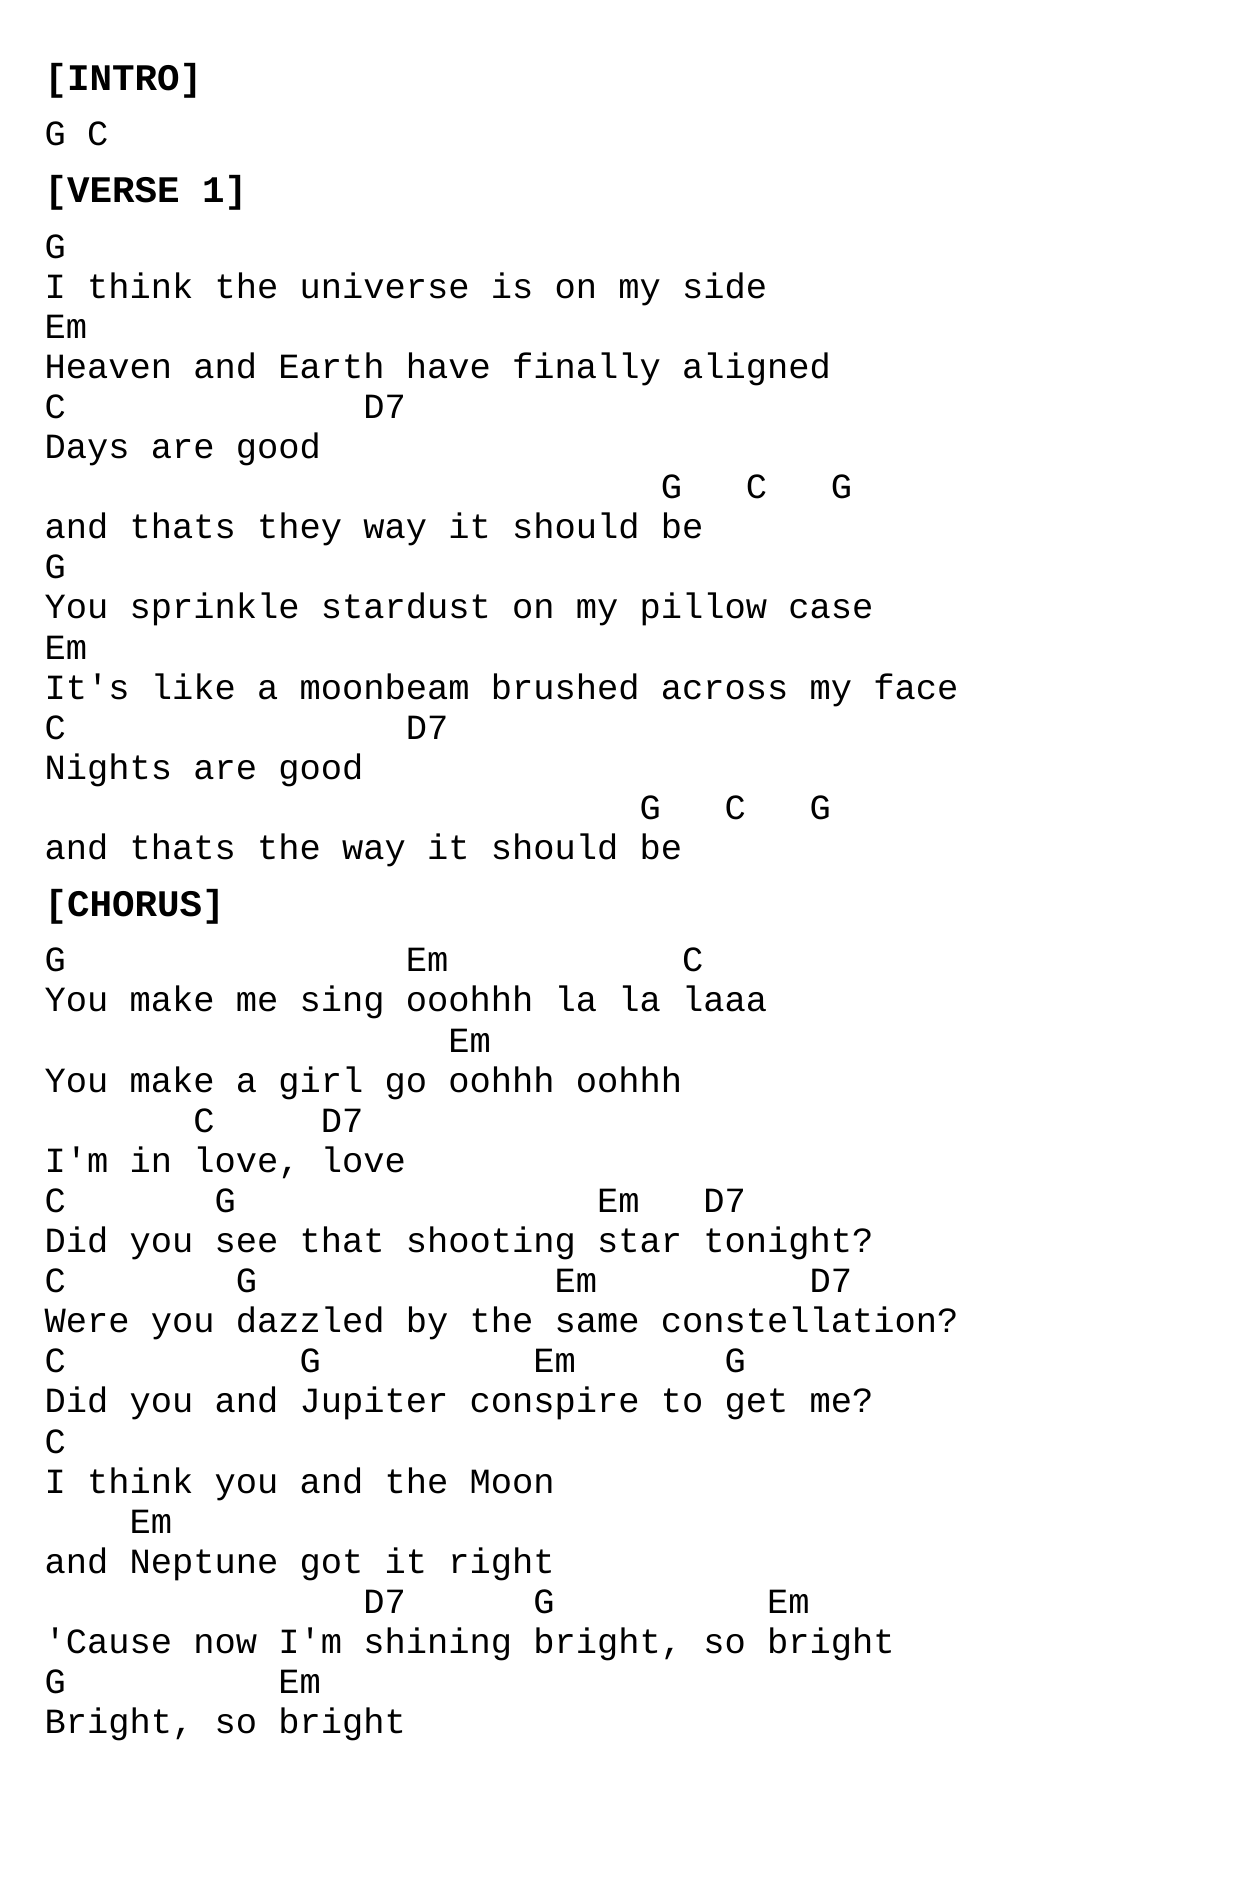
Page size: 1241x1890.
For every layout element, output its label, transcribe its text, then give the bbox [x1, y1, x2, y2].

text and Neptune got it right [44, 1544, 1063, 1584]
text C G Em D7 [44, 1183, 1063, 1223]
text It's like a moonbeam brushed across my face [44, 670, 1063, 710]
text G [44, 228, 1063, 269]
text G Em [44, 1664, 1063, 1704]
text C D7 [44, 1103, 1063, 1143]
text Did you see that shooting star tonight? [44, 1223, 1063, 1263]
text C D7 [44, 389, 1063, 429]
text Did you and Jupiter conspire to get me? [44, 1383, 1063, 1423]
text C G Em D7 [44, 1263, 1063, 1303]
text Days are good [44, 429, 1063, 469]
text Em [44, 629, 1063, 670]
text I think the universe is on my side [44, 269, 1063, 309]
text G [44, 549, 1063, 589]
subtitle [CHORUS] [44, 885, 1063, 927]
text and thats the way it should be [44, 830, 1063, 870]
text Em [44, 309, 1063, 349]
text G C [44, 116, 1063, 156]
text You make me sing ooohhh la la laaa [44, 982, 1063, 1022]
text 'Cause now I'm shining bright, so bright [44, 1624, 1063, 1664]
text C G Em G [44, 1343, 1063, 1383]
text I think you and the Moon [44, 1464, 1063, 1504]
text Em [44, 1022, 1063, 1063]
text You sprinkle stardust on my pillow case [44, 589, 1063, 629]
text Heaven and Earth have finally aligned [44, 349, 1063, 389]
text Bright, so bright [44, 1704, 1063, 1744]
text I'm in love, love [44, 1143, 1063, 1183]
text G C G [44, 790, 1063, 830]
text Nights are good [44, 750, 1063, 790]
text You make a girl go oohhh oohhh [44, 1063, 1063, 1103]
subtitle [VERSE 1] [44, 171, 1063, 214]
text G C G [44, 469, 1063, 509]
text C D7 [44, 710, 1063, 750]
text D7 G Em [44, 1584, 1063, 1624]
text Em [44, 1504, 1063, 1544]
text G Em C [44, 942, 1063, 982]
text and thats they way it should be [44, 509, 1063, 549]
text C [44, 1423, 1063, 1464]
text Were you dazzled by the same constellation? [44, 1303, 1063, 1343]
subtitle [INTRO] [44, 59, 1063, 102]
